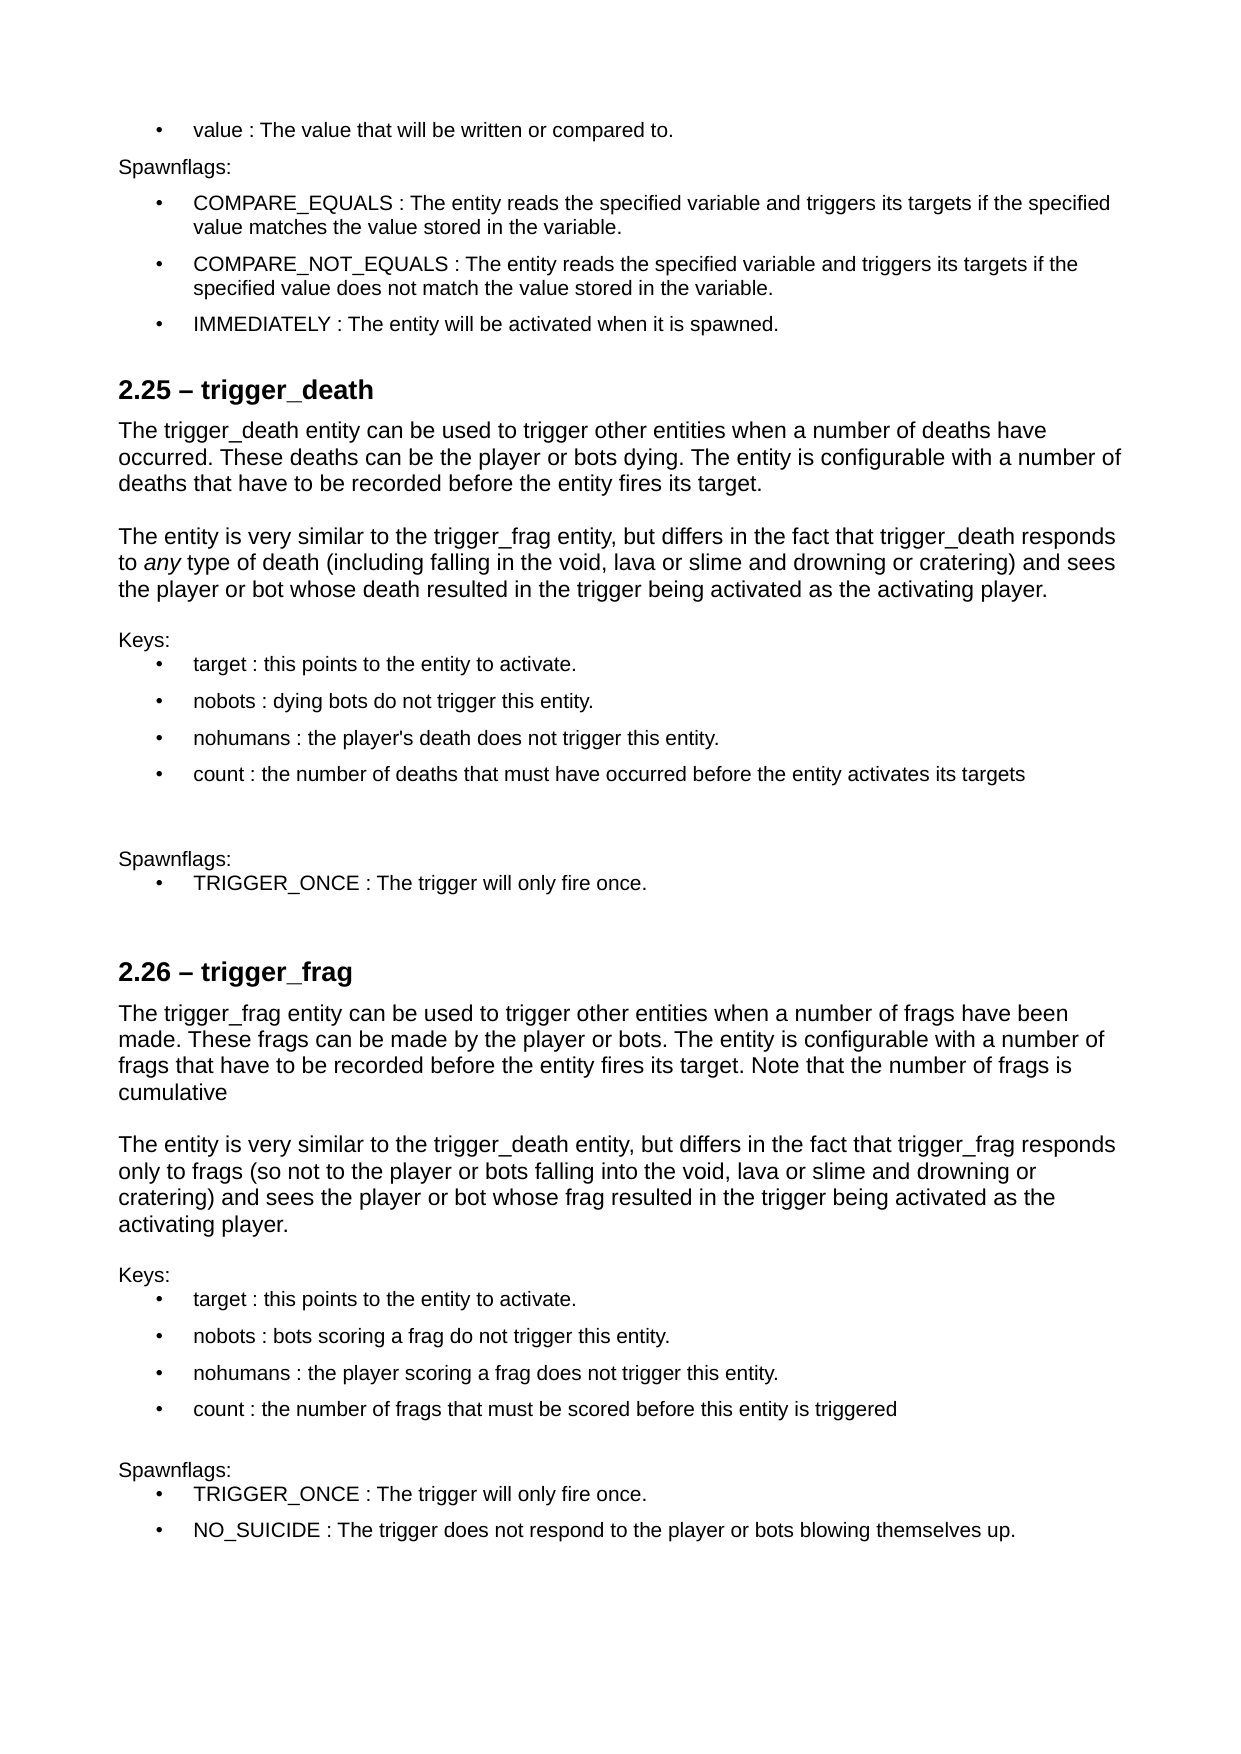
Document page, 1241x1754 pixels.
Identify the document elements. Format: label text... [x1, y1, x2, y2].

list nohumans : the player scoring a frag does not trigger this entity. [156, 1360, 1122, 1384]
text Spawnflags: [118, 155, 1122, 179]
list value : The value that will be written or compared to. [156, 118, 1122, 142]
text Spawnflags: [118, 1457, 1122, 1481]
list target : this points to the entity to activate. [156, 1287, 1122, 1311]
list COMPARE_EQUALS : The entity reads the specified variable and triggers its targets if the specified value matches the value stored in the variable. [156, 191, 1122, 239]
text The entity is very similar to the trigger_frag entity, but differs in the fact that trigger_death responds to any type of death (including falling in the void, lava or slime and drowning or cratering) and sees the player or bot whose death resulted in the trigger being activated as the activating player. [118, 523, 1122, 602]
list COMPARE_NOT_EQUALS : The entity reads the specified variable and triggers its targets if the specified value does not match the value stored in the variable. [156, 252, 1122, 300]
list NO_SUICIDE : The trigger does not respond to the player or bots blowing themselves up. [156, 1518, 1122, 1542]
text The entity is very similar to the trigger_death entity, but differs in the fact that trigger_frag responds only to frags (so not to the player or bots falling into the void, lava or slime and drowning or cratering) and sees the player or bot whose frag resulted in the trigger being activated as the activating player. [118, 1131, 1122, 1237]
text Spawnflags: [118, 846, 1122, 870]
list TRIGGER_ONCE : The trigger will only fire once. [156, 1481, 1122, 1505]
list IMMEDIATELY : The entity will be activated when it is spawned. [156, 312, 1122, 336]
list TRIGGER_ONCE : The trigger will only fire once. [156, 870, 1122, 894]
list nobots : dying bots do not trigger this entity. [156, 689, 1122, 713]
list nobots : bots scoring a frag do not trigger this entity. [156, 1324, 1122, 1348]
subtitle 2.25 – trigger_death [118, 374, 1122, 405]
subtitle 2.26 – trigger_frag [118, 956, 1122, 987]
list nohumans : the player's death does not trigger this entity. [156, 725, 1122, 749]
text Keys: [118, 1263, 1122, 1287]
text The trigger_frag entity can be used to trigger other entities when a number of frags have been made. These frags can be made by the player or bots. The entity is configurable with a number of frags that have to be recorded before the entity fires its target. Note that the number of frags is cumulative [118, 1000, 1122, 1105]
list target : this points to the entity to activate. [156, 652, 1122, 676]
list count : the number of frags that must be scored before this entity is triggered [156, 1397, 1122, 1421]
text Keys: [118, 628, 1122, 652]
text The trigger_death entity can be used to trigger other entities when a number of deaths have occurred. These deaths can be the player or bots dying. The entity is configurable with a number of deaths that have to be recorded before the entity fires its target. [118, 417, 1122, 497]
list count : the number of deaths that must have occurred before the entity activates its targets [156, 762, 1122, 786]
